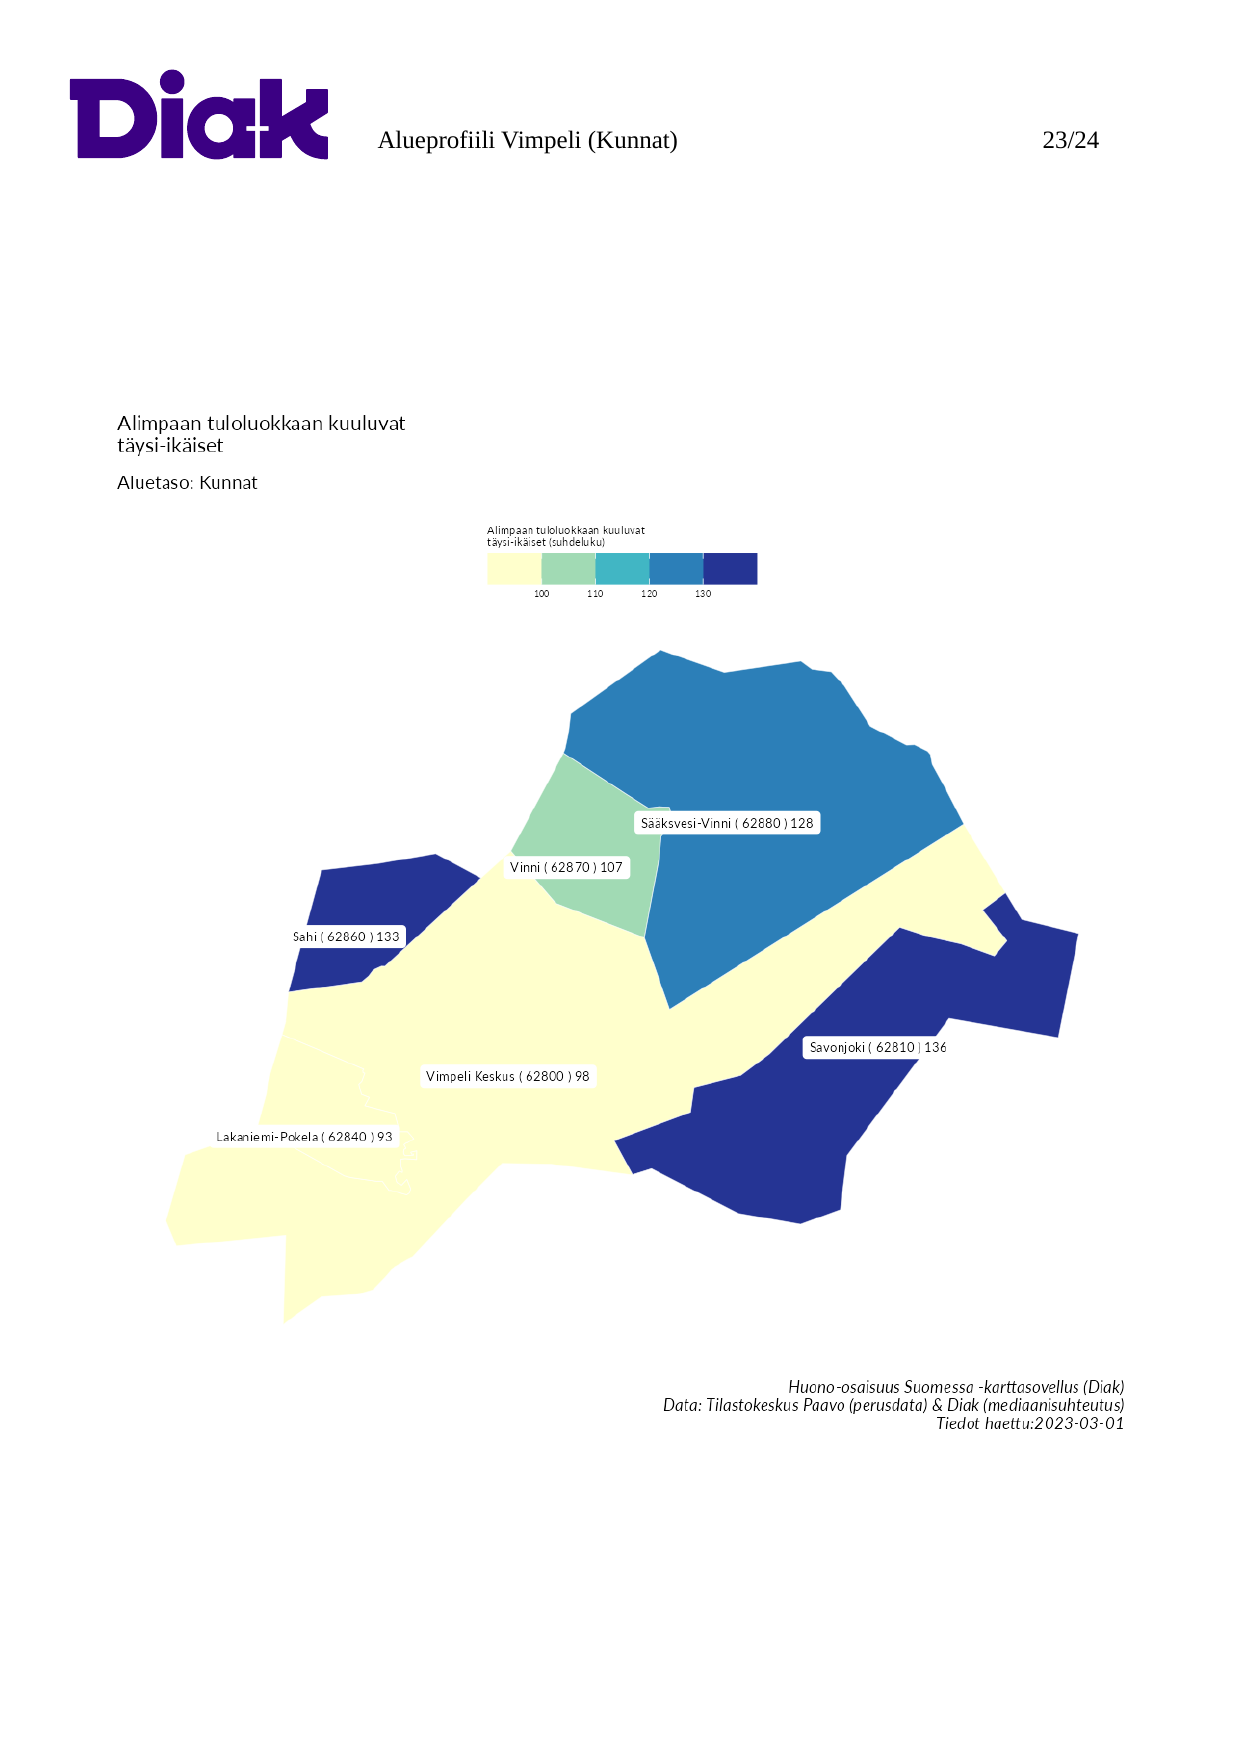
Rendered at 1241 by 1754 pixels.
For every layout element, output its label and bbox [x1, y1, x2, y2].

picture [61, 196, 1179, 1651]
